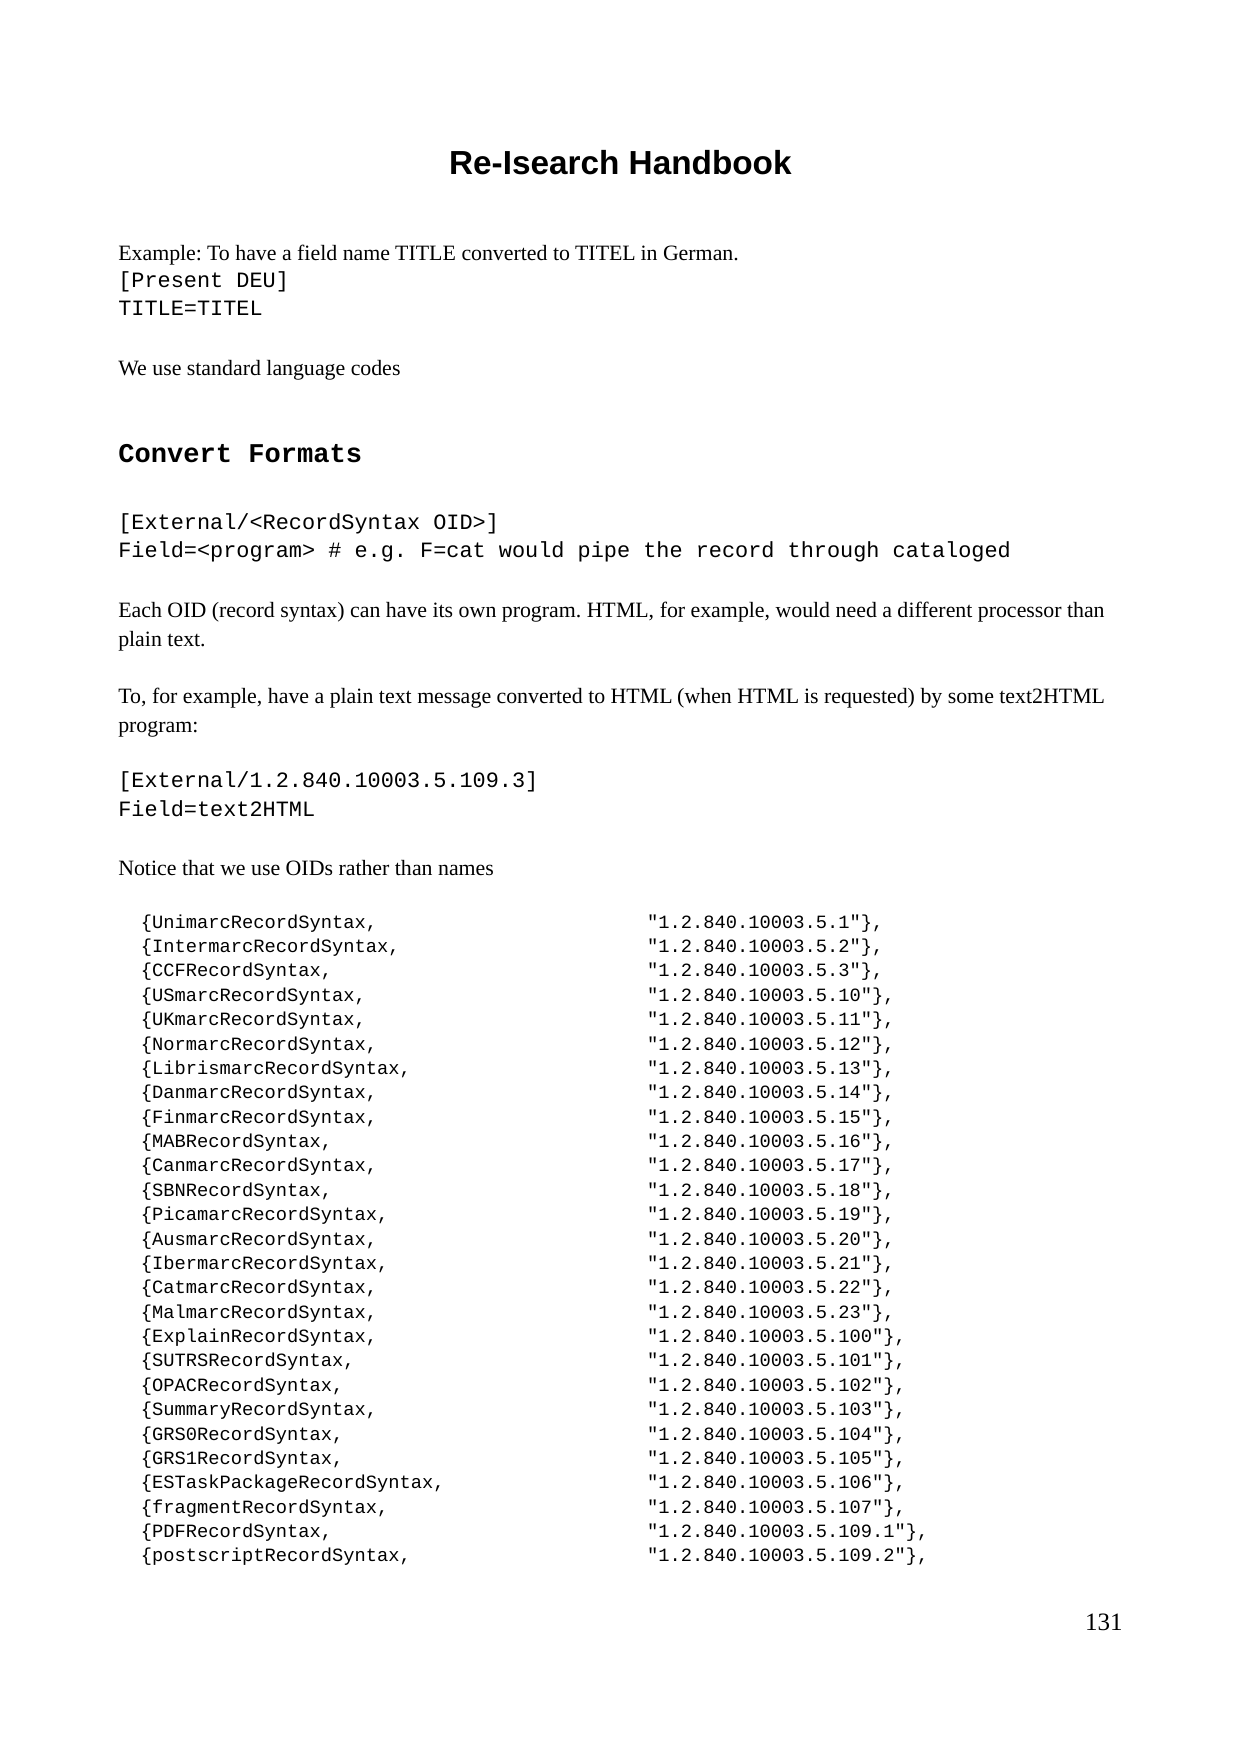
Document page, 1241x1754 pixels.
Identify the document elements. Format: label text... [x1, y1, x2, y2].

text [Present DEU] [118, 269, 1122, 294]
subtitle Convert Formats [118, 439, 1122, 470]
text {USmarcRecordSyntax, "1.2.840.10003.5.10"}, [118, 986, 1122, 1007]
text {MABRecordSyntax, "1.2.840.10003.5.16"}, [118, 1132, 1122, 1153]
text {SBNRecordSyntax, "1.2.840.10003.5.18"}, [118, 1181, 1122, 1202]
text Example: To have a field name TITLE converted to TITEL in German. [118, 240, 1122, 265]
text {PDFRecordSyntax, "1.2.840.10003.5.109.1"}, [118, 1522, 1122, 1543]
text {CanmarcRecordSyntax, "1.2.840.10003.5.17"}, [118, 1156, 1122, 1177]
text {IntermarcRecordSyntax, "1.2.840.10003.5.2"}, [118, 937, 1122, 958]
text {NormarcRecordSyntax, "1.2.840.10003.5.12"}, [118, 1034, 1122, 1056]
text {DanmarcRecordSyntax, "1.2.840.10003.5.14"}, [118, 1083, 1122, 1104]
text Each OID (record syntax) can have its own program. HTML, for example, would need a different processor than plain text. [118, 597, 1122, 651]
text {AusmarcRecordSyntax, "1.2.840.10003.5.20"}, [118, 1229, 1122, 1251]
text We use standard language codes [118, 354, 1122, 380]
text {CCFRecordSyntax, "1.2.840.10003.5.3"}, [118, 961, 1122, 982]
text {ExplainRecordSyntax, "1.2.840.10003.5.100"}, [118, 1327, 1122, 1348]
text {IbermarcRecordSyntax, "1.2.840.10003.5.21"}, [118, 1254, 1122, 1275]
text {ESTaskPackageRecordSyntax, "1.2.840.10003.5.106"}, [118, 1473, 1122, 1494]
text {PicamarcRecordSyntax, "1.2.840.10003.5.19"}, [118, 1205, 1122, 1226]
text {FinmarcRecordSyntax, "1.2.840.10003.5.15"}, [118, 1107, 1122, 1129]
text {postscriptRecordSyntax, "1.2.840.10003.5.109.2"}, [118, 1546, 1122, 1567]
text {GRS0RecordSyntax, "1.2.840.10003.5.104"}, [118, 1424, 1122, 1446]
text {SummaryRecordSyntax, "1.2.840.10003.5.103"}, [118, 1400, 1122, 1421]
text [External/1.2.840.10003.5.109.3] [118, 769, 1122, 794]
text Field=<program> # e.g. F=cat would pipe the record through cataloged [118, 540, 1122, 564]
text [External/<RecordSyntax OID>] [118, 511, 1122, 536]
text {GRS1RecordSyntax, "1.2.840.10003.5.105"}, [118, 1449, 1122, 1470]
text Notice that we use OIDs rather than names [118, 855, 1122, 880]
text {fragmentRecordSyntax, "1.2.840.10003.5.107"}, [118, 1497, 1122, 1519]
text {UKmarcRecordSyntax, "1.2.840.10003.5.11"}, [118, 1010, 1122, 1031]
text {LibrismarcRecordSyntax, "1.2.840.10003.5.13"}, [118, 1059, 1122, 1080]
text {OPACRecordSyntax, "1.2.840.10003.5.102"}, [118, 1376, 1122, 1397]
text {MalmarcRecordSyntax, "1.2.840.10003.5.23"}, [118, 1302, 1122, 1324]
text {CatmarcRecordSyntax, "1.2.840.10003.5.22"}, [118, 1278, 1122, 1299]
text TITLE=TITEL [118, 297, 1122, 322]
text Field=text2HTML [118, 798, 1122, 823]
text {UnimarcRecordSyntax, "1.2.840.10003.5.1"}, [118, 912, 1122, 934]
text To, for example, have a plain text message converted to HTML (when HTML is requested) by some text2HTML program: [118, 683, 1122, 737]
text {SUTRSRecordSyntax, "1.2.840.10003.5.101"}, [118, 1351, 1122, 1372]
